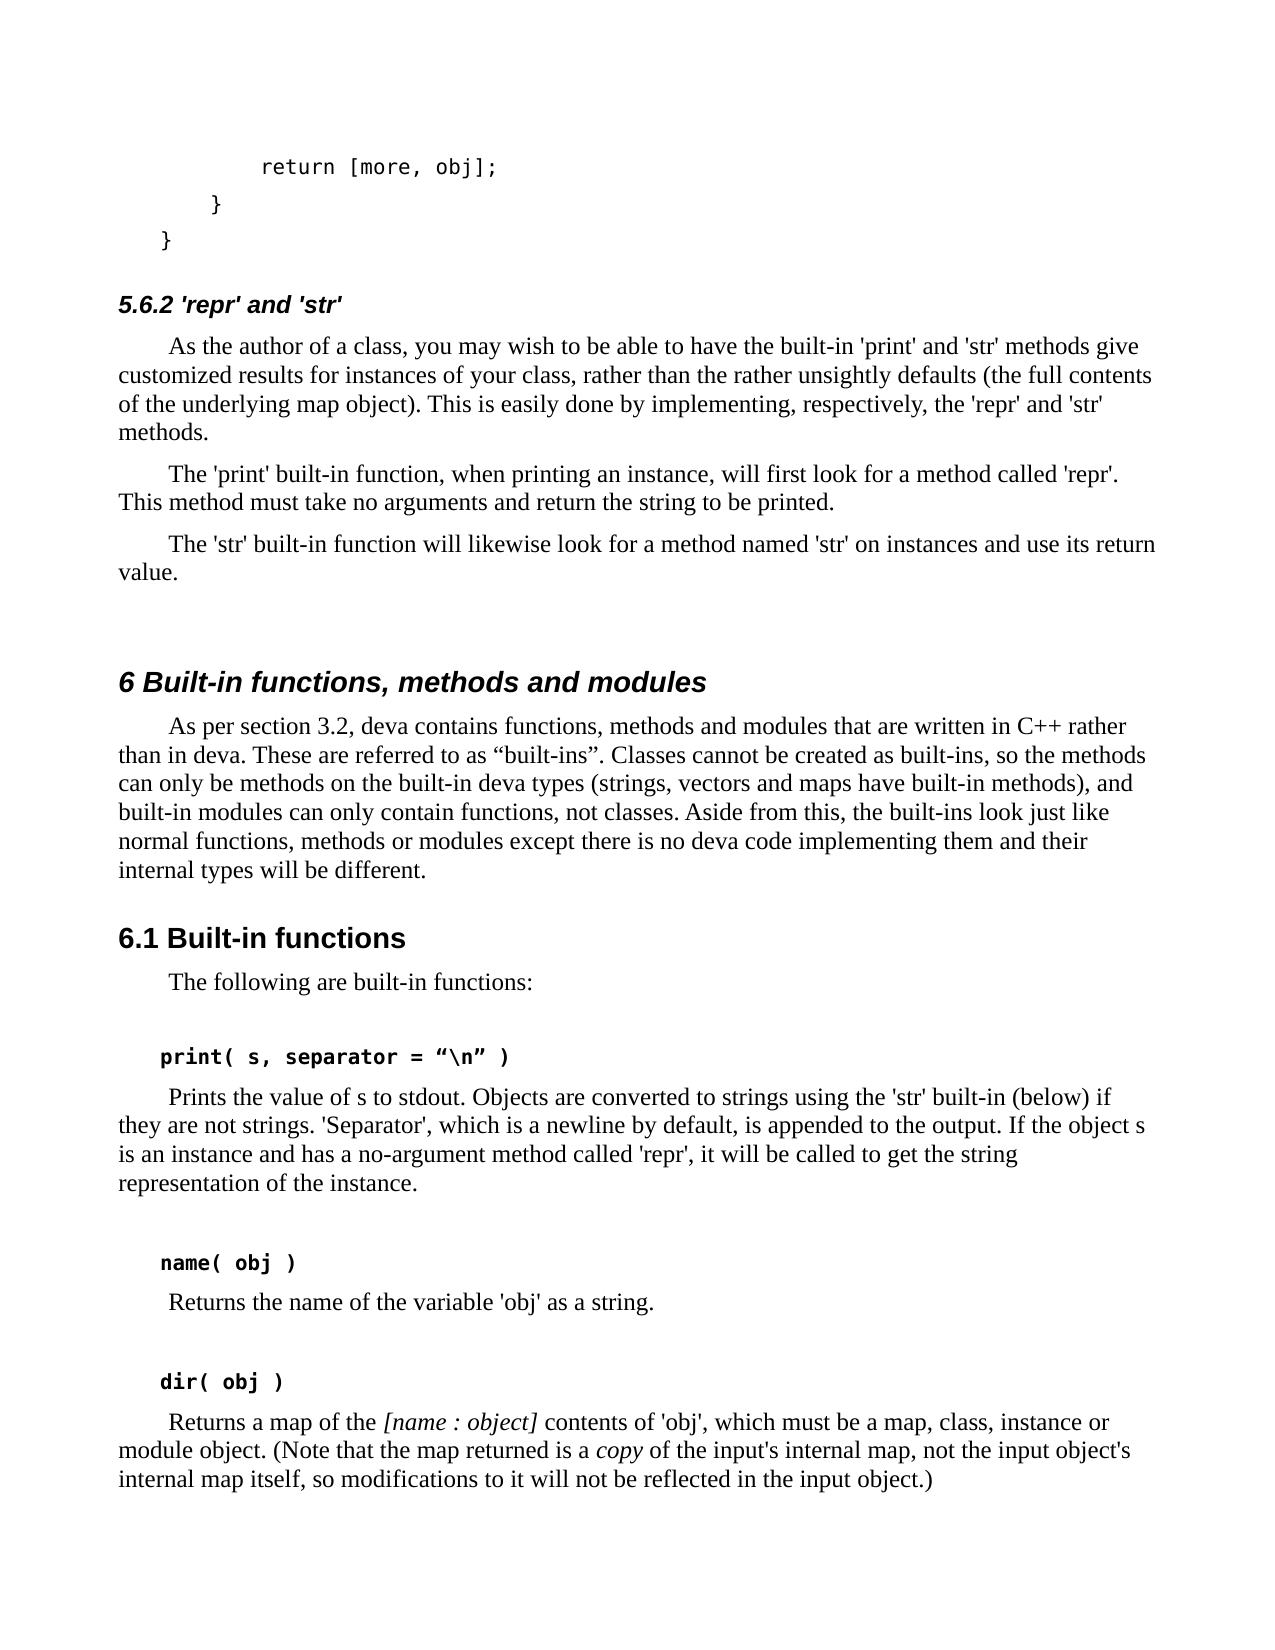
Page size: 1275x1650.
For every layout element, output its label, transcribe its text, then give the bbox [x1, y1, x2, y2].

subtitle 6 Built-in functions, methods and modules [118, 665, 1157, 698]
text return [more, obj]; [118, 155, 1157, 179]
text Prints the value of s to stdout. Objects are converted to strings using the 'str' built-in (below) if they are not strings. 'Separator', which is a newline by default, is appended to the output. If the object s is an instance and has a no-argument method called 'repr', it will be called to get the string representation of the instance. [118, 1082, 1157, 1197]
text The 'print' built-in function, when printing an instance, will first look for a method called 'repr'. This method must take no arguments and return the string to be printed. [118, 459, 1157, 516]
text As per section 3.2, deva contains functions, methods and modules that are written in C++ rather than in deva. These are referred to as “built-ins”. Classes cannot be created as built-ins, so the methods can only be methods on the built-in deva types (strings, vectors and maps have built-in methods), and built-in modules can only contain functions, not classes. Aside from this, the built-ins look just like normal functions, methods or modules except there is no deva code implementing them and their internal types will be different. [118, 711, 1157, 883]
text The 'str' built-in function will likewise look for a method named 'str' on instances and use its return value. [118, 529, 1157, 586]
text Returns a map of the [name : object] contents of 'obj', which must be a map, class, instance or module object. (Note that the map returned is a copy of the input's internal map, not the input object's internal map itself, so modifications to it will not be reflected in the input object.) [118, 1407, 1157, 1493]
text print( s, separator = “\n” ) [118, 1045, 1157, 1069]
subtitle 6.1 Built-in functions [118, 921, 1157, 954]
text As the author of a class, you may wish to be able to have the built-in 'print' and 'str' methods give customized results for instances of your class, rather than the rather unsightly defaults (the full contents of the underlying map object). This is easily done by implementing, respectively, the 'repr' and 'str' methods. [118, 331, 1157, 446]
subtitle 5.6.2 'repr' and 'str' [118, 290, 1157, 319]
text } [118, 228, 1157, 253]
text Returns the name of the variable 'obj' as a string. [118, 1287, 1157, 1316]
text dir( obj ) [118, 1370, 1157, 1394]
text } [118, 192, 1157, 216]
text name( obj ) [118, 1251, 1157, 1275]
text The following are built-in functions: [118, 967, 1157, 996]
